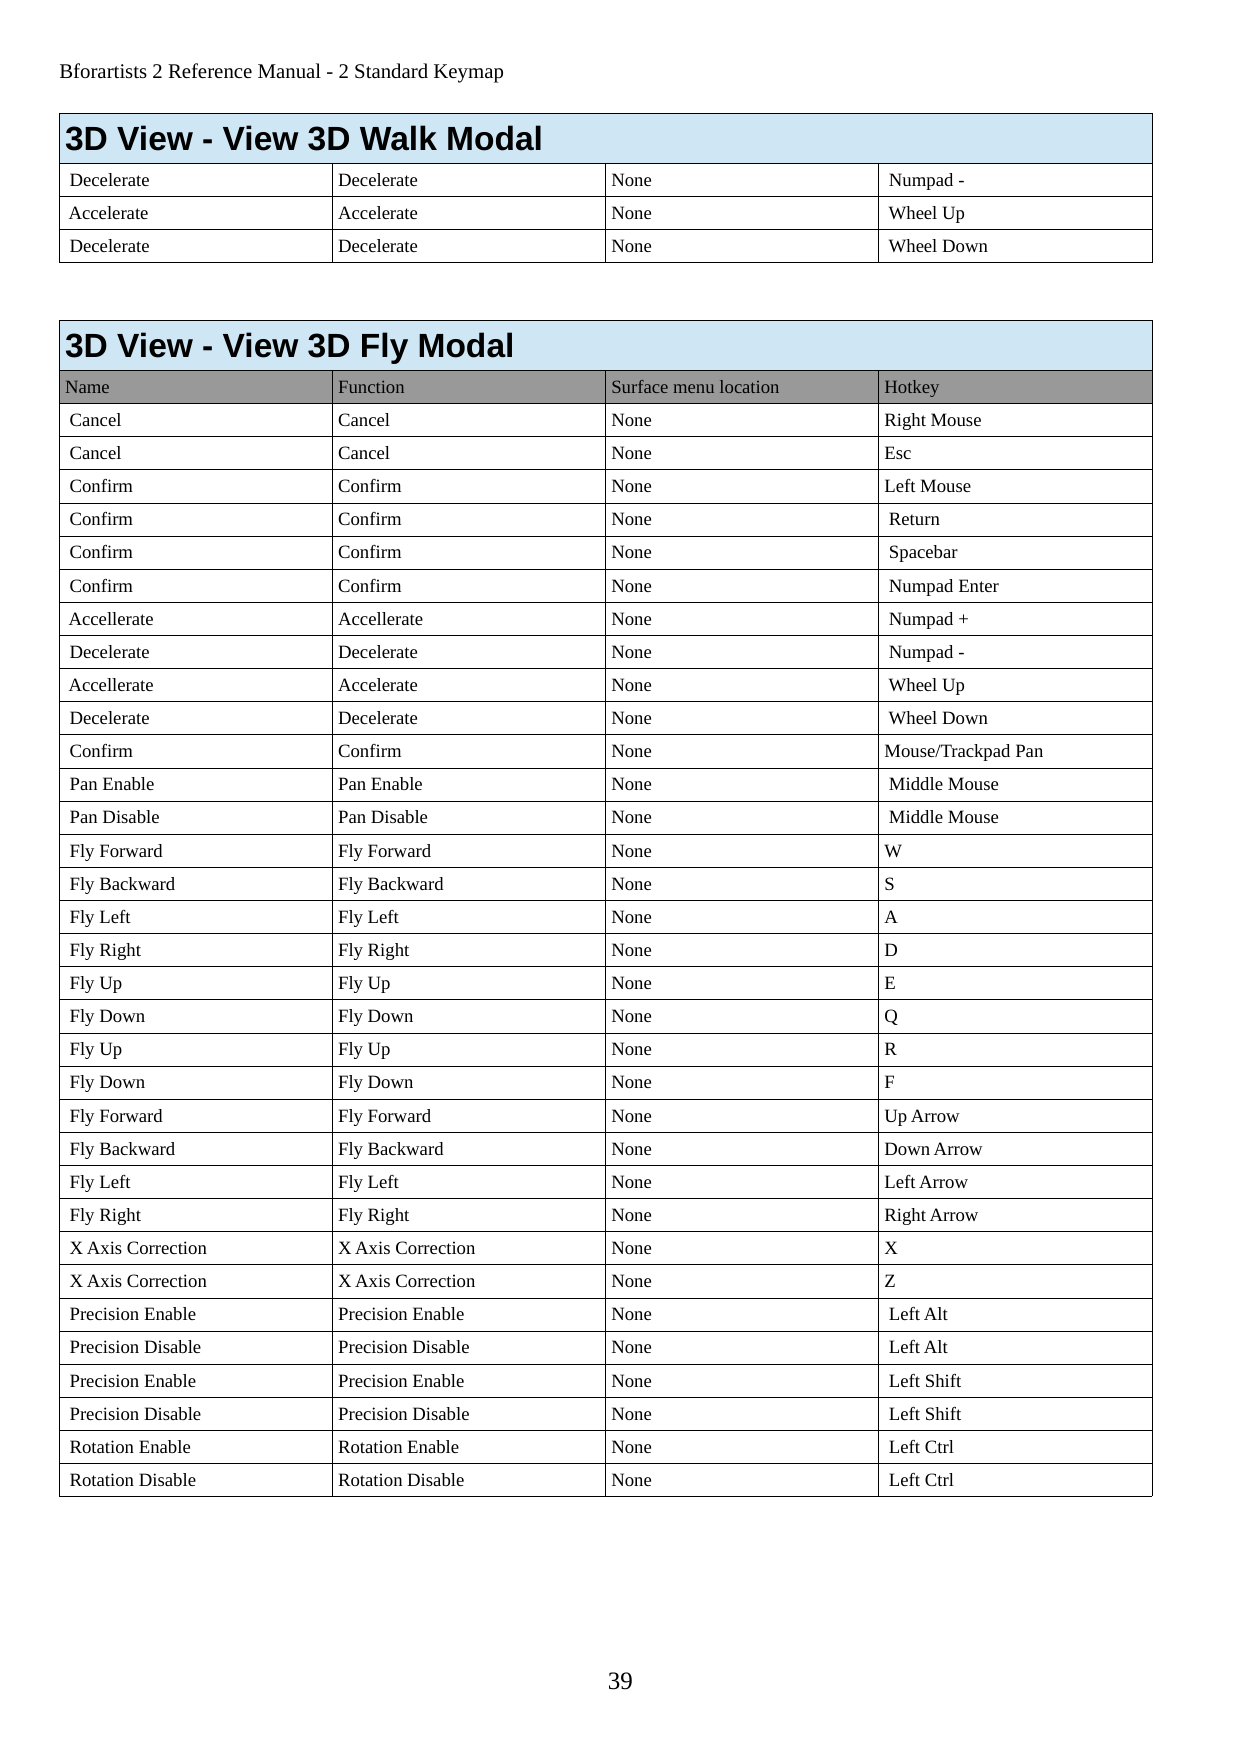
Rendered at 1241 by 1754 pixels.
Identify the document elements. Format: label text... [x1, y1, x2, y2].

table_cell Return [879, 504, 1152, 536]
table_cell Decelerate [60, 164, 332, 196]
table_cell None [606, 702, 878, 734]
table_cell Q [879, 1000, 1152, 1032]
table_cell Numpad - [879, 164, 1152, 196]
table_cell Numpad Enter [879, 570, 1152, 602]
table_cell Decelerate [60, 230, 332, 262]
table_cell Accelerate [60, 197, 332, 229]
table_cell Fly Up [333, 1034, 605, 1066]
table_cell Pan Enable [60, 769, 332, 801]
table_cell None [606, 669, 878, 701]
table_cell Fly Down [333, 1067, 605, 1099]
table_cell D [879, 934, 1152, 966]
table_cell X Axis Correction [333, 1232, 605, 1264]
table_cell None [606, 570, 878, 602]
table_cell None [606, 404, 878, 436]
table_cell Right Arrow [879, 1199, 1152, 1231]
table_cell None [606, 504, 878, 536]
table_cell Confirm [333, 470, 605, 502]
table_cell Wheel Up [879, 669, 1152, 701]
table_cell Fly Up [60, 1034, 332, 1066]
table_header 3D View - View 3D Fly Modal [60, 321, 1152, 370]
table_cell Fly Down [333, 1000, 605, 1032]
table_cell None [606, 868, 878, 900]
table_cell Mouse/Trackpad Pan [879, 735, 1152, 767]
table_cell Left Arrow [879, 1166, 1152, 1198]
table_cell None [606, 967, 878, 999]
table_cell None [606, 1000, 878, 1032]
table_cell Fly Forward [333, 1100, 605, 1132]
table_cell Rotation Enable [333, 1431, 605, 1463]
table_cell None [606, 802, 878, 834]
table_cell W [879, 835, 1152, 867]
table_cell Confirm [60, 504, 332, 536]
table_cell Fly Backward [333, 868, 605, 900]
table_cell X Axis Correction [333, 1265, 605, 1297]
table_cell Fly Right [333, 934, 605, 966]
table_cell E [879, 967, 1152, 999]
table_cell Fly Backward [333, 1133, 605, 1165]
table_cell Confirm [333, 570, 605, 602]
table_cell None [606, 537, 878, 569]
table_cell Fly Left [60, 1166, 332, 1198]
table_cell Left Shift [879, 1365, 1152, 1397]
table_cell Precision Enable [60, 1365, 332, 1397]
table_cell R [879, 1034, 1152, 1066]
table_cell Fly Left [333, 1166, 605, 1198]
table_cell Numpad + [879, 603, 1152, 635]
table_cell F [879, 1067, 1152, 1099]
table_cell Accelerate [333, 669, 605, 701]
table_cell Pan Disable [333, 802, 605, 834]
table_cell None [606, 1365, 878, 1397]
table_cell None [606, 230, 878, 262]
table_cell Fly Forward [333, 835, 605, 867]
table_cell Wheel Down [879, 230, 1152, 262]
table_cell None [606, 437, 878, 469]
table_cell Decelerate [60, 636, 332, 668]
table_cell Left Ctrl [879, 1431, 1152, 1463]
table_cell Right Mouse [879, 404, 1152, 436]
table_cell None [606, 636, 878, 668]
table_cell Middle Mouse [879, 769, 1152, 801]
table_cell Decelerate [333, 230, 605, 262]
table_cell Cancel [333, 437, 605, 469]
table_cell Confirm [60, 735, 332, 767]
table_cell Numpad - [879, 636, 1152, 668]
table_cell Precision Enable [333, 1299, 605, 1331]
table_cell Function [333, 371, 605, 403]
table_cell None [606, 1299, 878, 1331]
table_cell Wheel Down [879, 702, 1152, 734]
table_cell Fly Left [60, 901, 332, 933]
table_cell Fly Up [60, 967, 332, 999]
table_cell Fly Right [333, 1199, 605, 1231]
table_cell None [606, 470, 878, 502]
table_cell Fly Left [333, 901, 605, 933]
table_cell Precision Enable [60, 1299, 332, 1331]
table_cell None [606, 603, 878, 635]
table_cell S [879, 868, 1152, 900]
table_cell Precision Enable [333, 1365, 605, 1397]
table_cell Up Arrow [879, 1100, 1152, 1132]
table_cell Rotation Disable [333, 1464, 605, 1496]
table_cell None [606, 1100, 878, 1132]
table_cell Fly Forward [60, 835, 332, 867]
table_cell Pan Disable [60, 802, 332, 834]
table_cell Fly Forward [60, 1100, 332, 1132]
table_cell Decelerate [333, 636, 605, 668]
table_cell Decelerate [333, 164, 605, 196]
table_cell Accellerate [333, 603, 605, 635]
table_cell None [606, 1431, 878, 1463]
table_cell Confirm [333, 537, 605, 569]
table_cell Name [60, 371, 332, 403]
table_cell Rotation Enable [60, 1431, 332, 1463]
table_cell Fly Right [60, 934, 332, 966]
table_cell Down Arrow [879, 1133, 1152, 1165]
table_cell Esc [879, 437, 1152, 469]
table_cell Surface menu location [606, 371, 878, 403]
table_cell Fly Up [333, 967, 605, 999]
table_cell None [606, 1067, 878, 1099]
table_cell None [606, 835, 878, 867]
table_cell Hotkey [879, 371, 1152, 403]
table_cell None [606, 769, 878, 801]
table_cell Left Alt [879, 1299, 1152, 1331]
table_cell Confirm [60, 570, 332, 602]
table_cell None [606, 901, 878, 933]
table_cell Middle Mouse [879, 802, 1152, 834]
table_cell None [606, 1265, 878, 1297]
table_cell Fly Down [60, 1000, 332, 1032]
table_cell Fly Down [60, 1067, 332, 1099]
table_cell Confirm [60, 537, 332, 569]
table_header 3D View - View 3D Walk Modal [60, 114, 1152, 163]
table_cell None [606, 1034, 878, 1066]
table_cell X Axis Correction [60, 1265, 332, 1297]
table_cell Confirm [60, 470, 332, 502]
table_cell Left Alt [879, 1332, 1152, 1364]
table_cell None [606, 934, 878, 966]
table_cell Cancel [333, 404, 605, 436]
table_cell Cancel [60, 404, 332, 436]
table_cell Pan Enable [333, 769, 605, 801]
table_cell Accellerate [60, 603, 332, 635]
table_cell Left Ctrl [879, 1464, 1152, 1496]
table_cell Confirm [333, 735, 605, 767]
table_cell None [606, 735, 878, 767]
table_cell X [879, 1232, 1152, 1264]
table_cell Wheel Up [879, 197, 1152, 229]
table_cell Decelerate [333, 702, 605, 734]
table_cell Decelerate [60, 702, 332, 734]
table_cell Fly Backward [60, 1133, 332, 1165]
table_cell Accellerate [60, 669, 332, 701]
table_cell None [606, 164, 878, 196]
table_cell Precision Disable [60, 1332, 332, 1364]
table_cell None [606, 1166, 878, 1198]
table_cell None [606, 1232, 878, 1264]
table_cell Left Mouse [879, 470, 1152, 502]
table_cell Fly Backward [60, 868, 332, 900]
table_cell None [606, 1332, 878, 1364]
table_cell A [879, 901, 1152, 933]
table_cell Accelerate [333, 197, 605, 229]
table_cell Confirm [333, 504, 605, 536]
table_cell Rotation Disable [60, 1464, 332, 1496]
table_cell None [606, 197, 878, 229]
table_cell None [606, 1398, 878, 1430]
table_cell Fly Right [60, 1199, 332, 1231]
table_cell Precision Disable [333, 1332, 605, 1364]
table_cell X Axis Correction [60, 1232, 332, 1264]
table_cell None [606, 1199, 878, 1231]
table_cell Cancel [60, 437, 332, 469]
table_cell None [606, 1464, 878, 1496]
table_cell Precision Disable [60, 1398, 332, 1430]
table_cell None [606, 1133, 878, 1165]
table_cell Spacebar [879, 537, 1152, 569]
table_cell Z [879, 1265, 1152, 1297]
table_cell Left Shift [879, 1398, 1152, 1430]
table_cell Precision Disable [333, 1398, 605, 1430]
